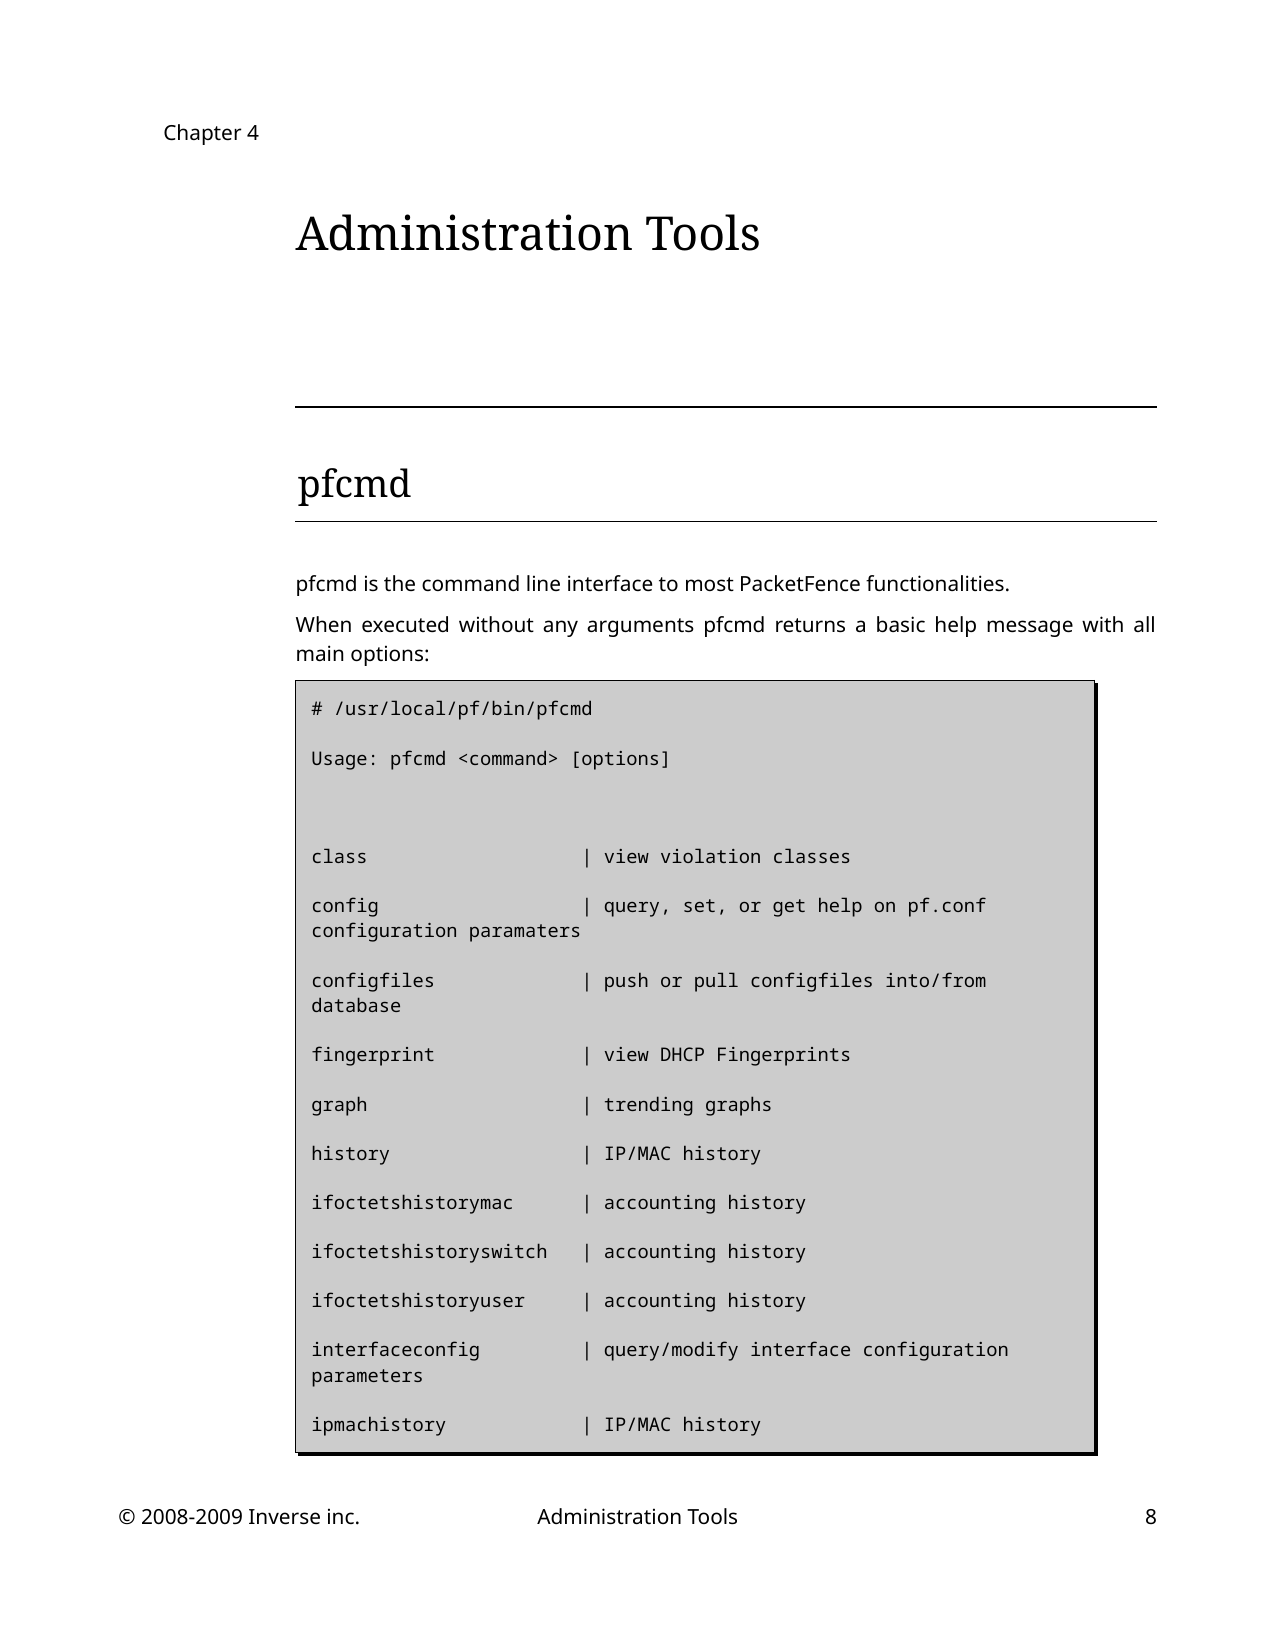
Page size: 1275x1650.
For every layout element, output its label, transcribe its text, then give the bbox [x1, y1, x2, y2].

text interfaceconfig | query/modify interface configuration parameters [296, 1321, 1094, 1388]
text ipmachistory | IP/MAC history [296, 1396, 1094, 1452]
text ifoctetshistorymac | accounting history [296, 1173, 1094, 1215]
text graph | trending graphs [296, 1075, 1094, 1116]
text Usage: pfcmd <command> [options] [296, 729, 1094, 770]
text fingerprint | view DHCP Fingerprints [296, 1026, 1094, 1067]
text history | IP/MAC history [296, 1124, 1094, 1166]
text class | view violation classes [296, 827, 1094, 869]
text # /usr/local/pf/bin/pfcmd [296, 681, 1094, 721]
text When executed without any arguments pfcmd returns a basic help message with all main options: [295, 610, 1157, 667]
text pfcmd is the command line interface to most PacketFence functionalities. [295, 569, 1157, 598]
text config | query, set, or get help on pf.conf configuration paramaters [296, 876, 1094, 943]
text ifoctetshistoryuser | accounting history [296, 1272, 1094, 1313]
subtitle Administration Tools [295, 201, 1157, 406]
text configfiles | push or pull configfiles into/from database [296, 951, 1094, 1018]
subtitle pfcmd [295, 458, 1157, 521]
text ifoctetshistoryswitch | accounting history [296, 1222, 1094, 1264]
